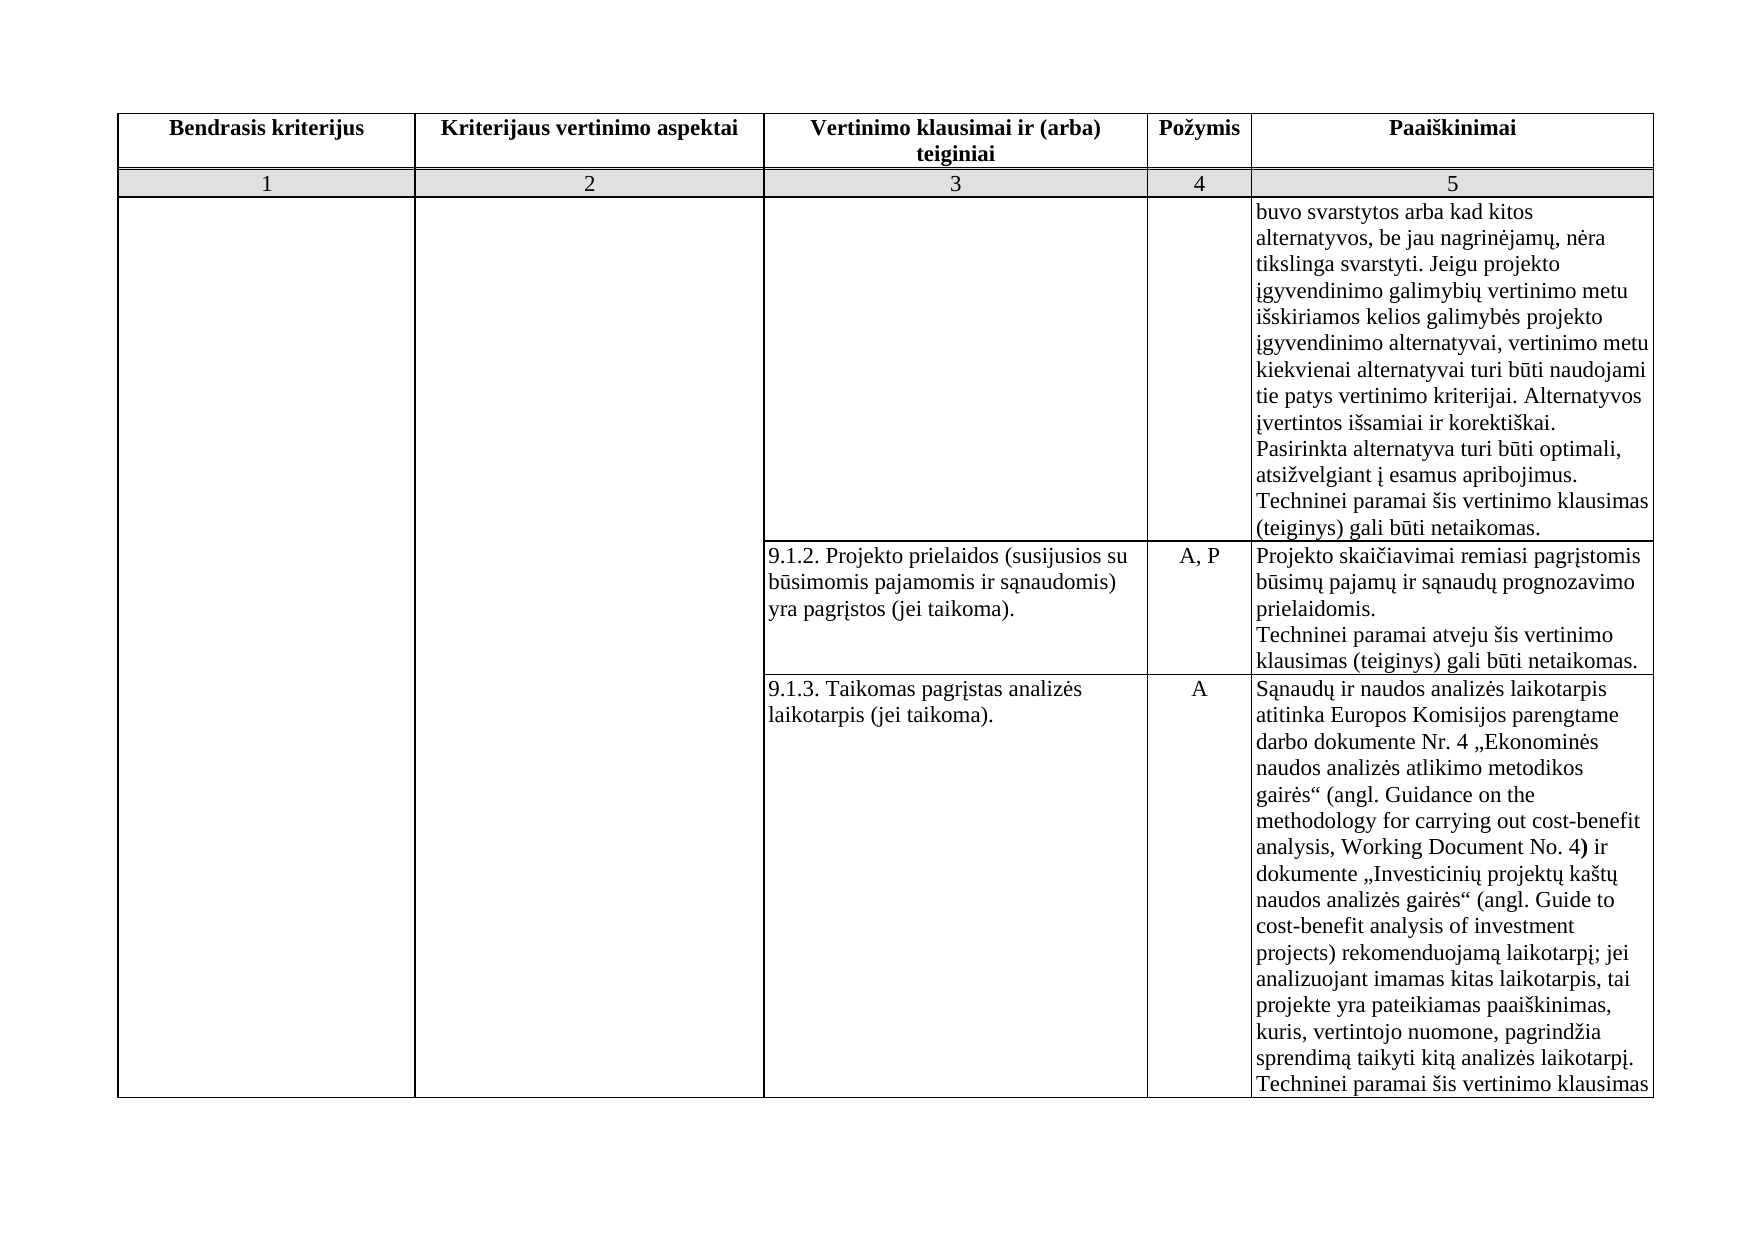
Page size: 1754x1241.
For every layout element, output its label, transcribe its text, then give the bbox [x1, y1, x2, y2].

table_cell Sąnaudų ir naudos analizės laikotarpis atitinka Europos Komisijos parengtame darbo dokumente Nr. 4 „Ekonominės naudos analizės atlikimo metodikos gairės“ (angl. Guidance on the methodology for carrying out cost-benefit analysis, Working Document No. 4) ir dokumente „Investicinių projektų kaštų naudos analizės gairės“ (angl. Guide to cost-benefit analysis of investment projects) rekomenduojamą laikotarpį; jei analizuojant imamas kitas laikotarpis, tai projekte yra pateikiamas paaiškinimas, kuris, vertintojo nuomone, pagrindžia sprendimą taikyti kitą analizės laikotarpį. Techninei paramai šis vertinimo klausimas [1252, 675, 1653, 1097]
table_cell 4 [1148, 170, 1251, 196]
table_cell 9.1.2. Projekto prielaidos (susijusios su būsimomis pajamomis ir sąnaudomis) yra pagrįstos (jei taikoma). [765, 542, 1147, 674]
table_cell 3 [765, 170, 1147, 196]
table_header Paaiškinimai [1252, 114, 1653, 167]
table_header Kriterijaus vertinimo aspektai [416, 114, 763, 167]
table_cell buvo svarstytos arba kad kitos alternatyvos, be jau nagrinėjamų, nėra tikslinga svarstyti. Jeigu projekto įgyvendinimo galimybių vertinimo metu išskiriamos kelios galimybės projekto įgyvendinimo alternatyvai, vertinimo metu kiekvienai alternatyvai turi būti naudojami tie patys vertinimo kriterijai. Alternatyvos įvertintos išsamiai ir korektiškai. Pasirinkta alternatyva turi būti optimali, atsižvelgiant į esamus apribojimus. Techninei paramai šis vertinimo klausimas (teiginys) gali būti netaikomas. [1252, 198, 1653, 540]
table_cell 5 [1252, 170, 1653, 196]
table_cell [119, 198, 414, 1097]
table_cell A [1148, 675, 1251, 1097]
table_header Vertinimo klausimai ir (arba) teiginiai [765, 114, 1147, 167]
table_cell Projekto skaičiavimai remiasi pagrįstomis būsimų pajamų ir sąnaudų prognozavimo prielaidomis. Techninei paramai atveju šis vertinimo klausimas (teiginys) gali būti netaikomas. [1252, 542, 1653, 674]
table_cell A, P [1148, 542, 1251, 674]
table_header Požymis [1148, 114, 1251, 167]
table_header Bendrasis kriterijus [119, 114, 414, 167]
table_cell 1 [119, 170, 414, 196]
table_cell 2 [416, 170, 763, 196]
table_cell [416, 198, 763, 1097]
table_cell [765, 198, 1147, 540]
table_cell [1148, 198, 1251, 540]
table_cell 9.1.3. Taikomas pagrįstas analizės laikotarpis (jei taikoma). [765, 675, 1147, 1097]
